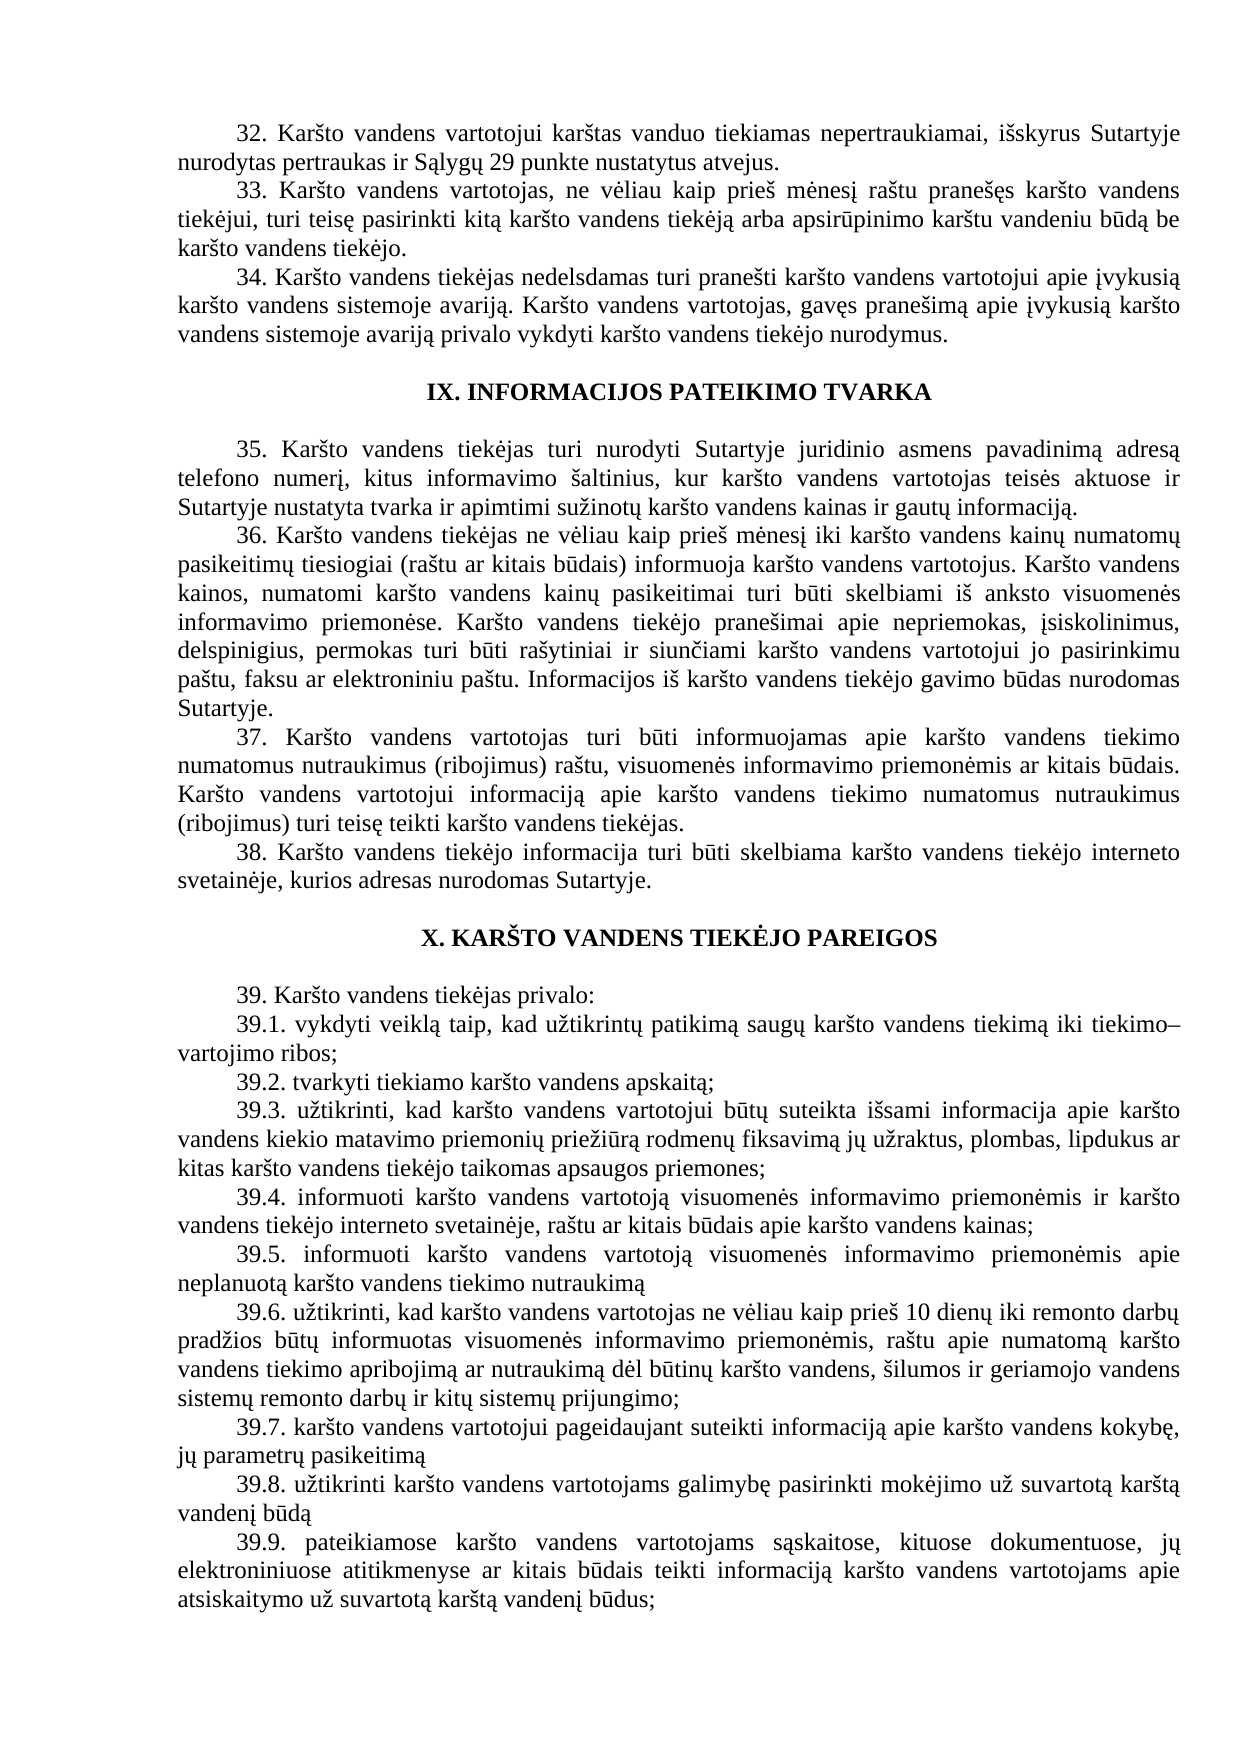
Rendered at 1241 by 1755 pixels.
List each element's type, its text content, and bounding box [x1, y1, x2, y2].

text 39.1. vykdyti veiklą taip, kad užtikrintų patikimą saugų karšto vandens tiekimą iki tiekimo–vartojimo ribos; [177, 1009, 1181, 1067]
text 39.8. užtikrinti karšto vandens vartotojams galimybę pasirinkti mokėjimo už suvartotą karštą vandenį būdą [177, 1469, 1181, 1527]
text X. KARŠTO VANDENS TIEKĖJO PAREIGOS [177, 923, 1181, 952]
text 39.3. užtikrinti, kad karšto vandens vartotojui būtų suteikta išsami informacija apie karšto vandens kiekio matavimo priemonių priežiūrą rodmenų fiksavimą jų užraktus, plombas, lipdukus ar kitas karšto vandens tiekėjo taikomas apsaugos priemones; [177, 1096, 1181, 1182]
text 39.2. tvarkyti tiekiamo karšto vandens apskaitą; [177, 1067, 1181, 1096]
text 39.9. pateikiamose karšto vandens vartotojams sąskaitose, kituose dokumentuose, jų elektroniniuose atitikmenyse ar kitais būdais teikti informaciją karšto vandens vartotojams apie atsiskaitymo už suvartotą karštą vandenį būdus; [177, 1527, 1181, 1613]
text 34. Karšto vandens tiekėjas nedelsdamas turi pranešti karšto vandens vartotojui apie įvykusią karšto vandens sistemoje avariją. Karšto vandens vartotojas, gavęs pranešimą apie įvykusią karšto vandens sistemoje avariją privalo vykdyti karšto vandens tiekėjo nurodymus. [177, 262, 1181, 348]
text 38. Karšto vandens tiekėjo informacija turi būti skelbiama karšto vandens tiekėjo interneto svetainėje, kurios adresas nurodomas Sutartyje. [177, 837, 1181, 894]
text 33. Karšto vandens vartotojas, ne vėliau kaip prieš mėnesį raštu pranešęs karšto vandens tiekėjui, turi teisę pasirinkti kitą karšto vandens tiekėją arba apsirūpinimo karštu vandeniu būdą be karšto vandens tiekėjo. [177, 176, 1181, 262]
text 39. Karšto vandens tiekėjas privalo: [177, 981, 1181, 1009]
text 39.5. informuoti karšto vandens vartotoją visuomenės informavimo priemonėmis apie neplanuotą karšto vandens tiekimo nutraukimą [177, 1239, 1181, 1297]
text 37. Karšto vandens vartotojas turi būti informuojamas apie karšto vandens tiekimo numatomus nutraukimus (ribojimus) raštu, visuomenės informavimo priemonėmis ar kitais būdais. Karšto vandens vartotojui informaciją apie karšto vandens tiekimo numatomus nutraukimus (ribojimus) turi teisę teikti karšto vandens tiekėjas. [177, 722, 1181, 837]
text 36. Karšto vandens tiekėjas ne vėliau kaip prieš mėnesį iki karšto vandens kainų numatomų pasikeitimų tiesiogiai (raštu ar kitais būdais) informuoja karšto vandens vartotojus. Karšto vandens kainos, numatomi karšto vandens kainų pasikeitimai turi būti skelbiami iš anksto visuomenės informavimo priemonėse. Karšto vandens tiekėjo pranešimai apie nepriemokas, įsiskolinimus, delspinigius, permokas turi būti rašytiniai ir siunčiami karšto vandens vartotojui jo pasirinkimu paštu, faksu ar elektroniniu paštu. Informacijos iš karšto vandens tiekėjo gavimo būdas nurodomas Sutartyje. [177, 521, 1181, 722]
text 39.4. informuoti karšto vandens vartotoją visuomenės informavimo priemonėmis ir karšto vandens tiekėjo interneto svetainėje, raštu ar kitais būdais apie karšto vandens kainas; [177, 1182, 1181, 1239]
text 39.6. užtikrinti, kad karšto vandens vartotojas ne vėliau kaip prieš 10 dienų iki remonto darbų pradžios būtų informuotas visuomenės informavimo priemonėmis, raštu apie numatomą karšto vandens tiekimo apribojimą ar nutraukimą dėl būtinų karšto vandens, šilumos ir geriamojo vandens sistemų remonto darbų ir kitų sistemų prijungimo; [177, 1297, 1181, 1412]
text 39.7. karšto vandens vartotojui pageidaujant suteikti informaciją apie karšto vandens kokybę, jų parametrų pasikeitimą [177, 1412, 1181, 1469]
text 35. Karšto vandens tiekėjas turi nurodyti Sutartyje juridinio asmens pavadinimą adresą telefono numerį, kitus informavimo šaltinius, kur karšto vandens vartotojas teisės aktuose ir Sutartyje nustatyta tvarka ir apimtimi sužinotų karšto vandens kainas ir gautų informaciją. [177, 434, 1181, 521]
text IX. INFORMACIJOS PATEIKIMO TVARKA [177, 377, 1181, 406]
text 32. Karšto vandens vartotojui karštas vanduo tiekiamas nepertraukiamai, išskyrus Sutartyje nurodytas pertraukas ir Sąlygų 29 punkte nustatytus atvejus. [177, 118, 1181, 176]
